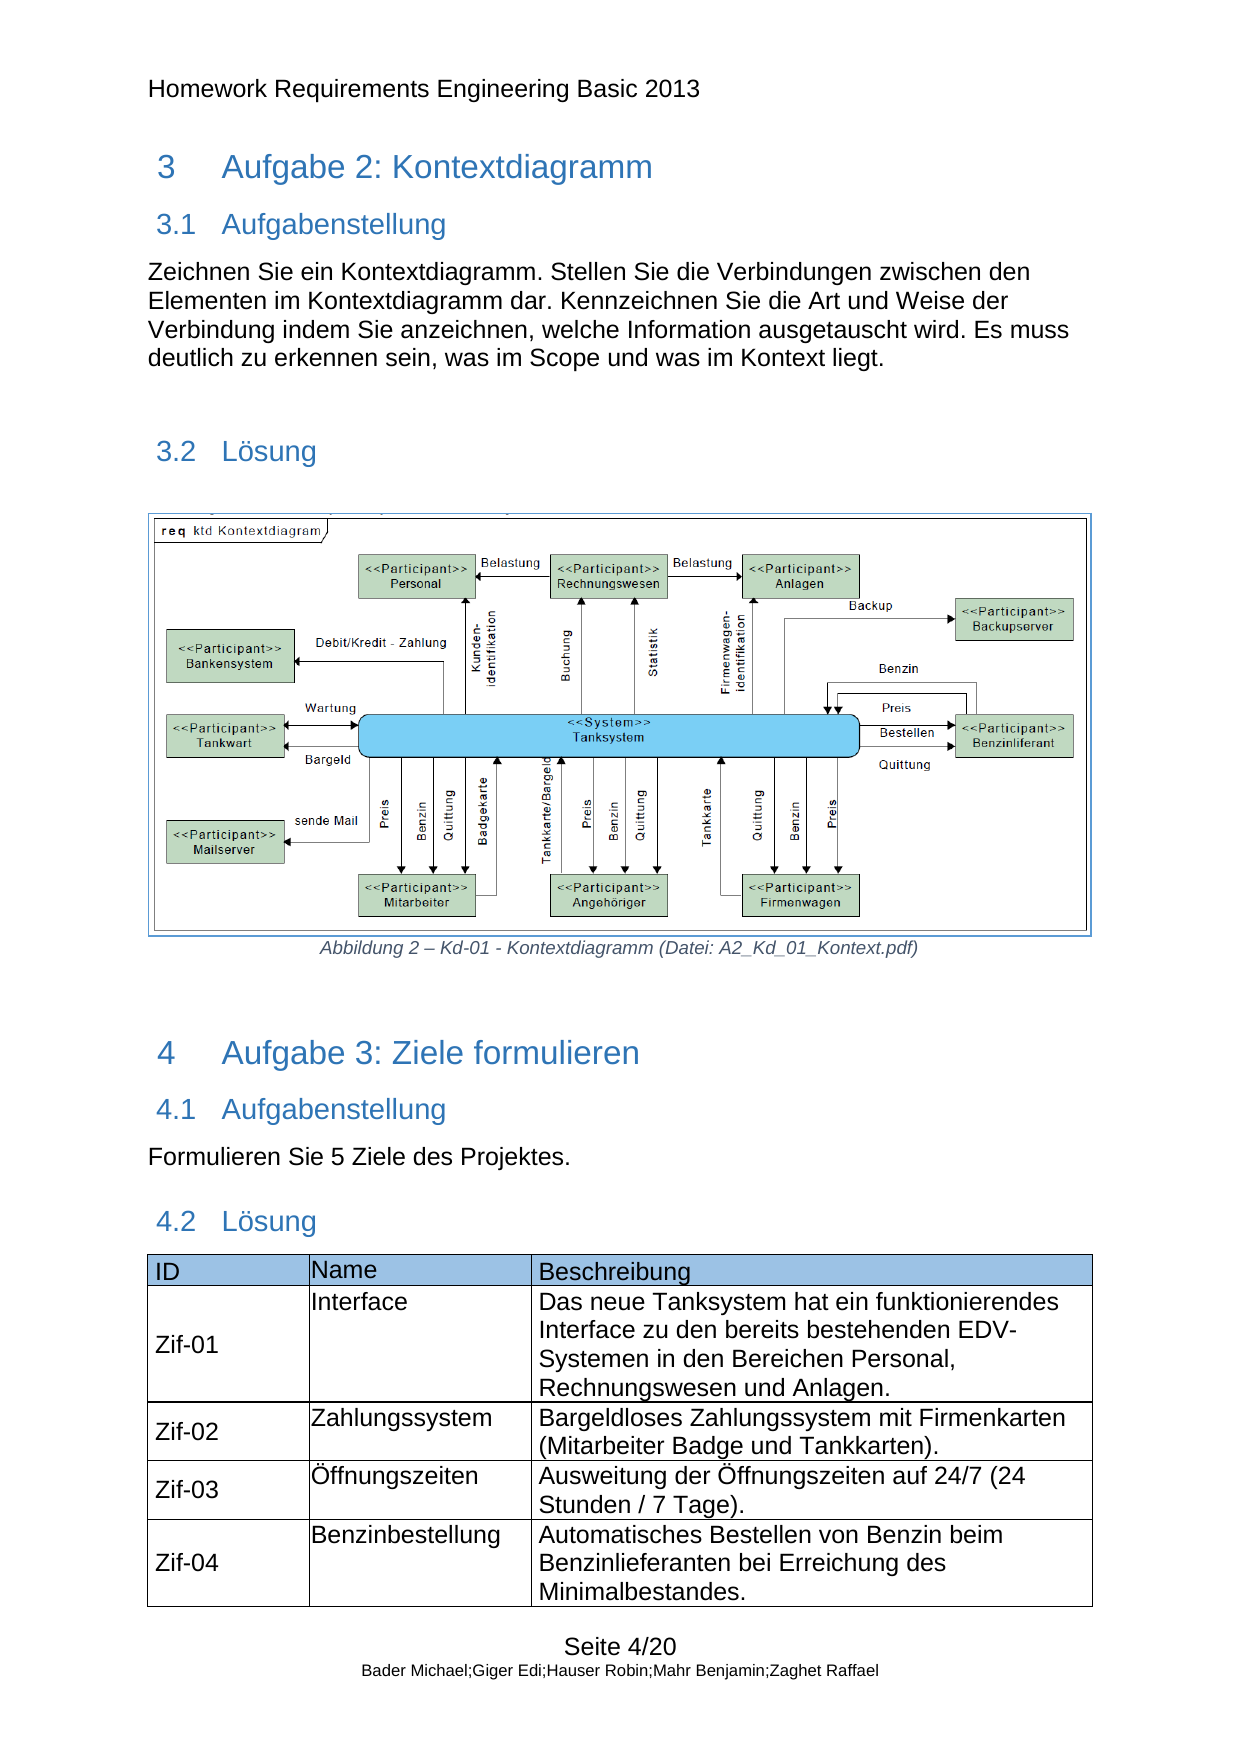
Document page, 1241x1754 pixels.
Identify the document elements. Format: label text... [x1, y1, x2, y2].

table_cell Ausweitung der Öffnungszeiten auf 24/7 (24 Stunden / 7 Tage). [532, 1461, 1092, 1518]
subtitle Lösung [148, 1204, 1093, 1237]
table_header Name [310, 1255, 531, 1285]
text Formulieren Sie 5 Ziele des Projektes. [148, 1142, 1093, 1171]
table_cell Zif-04 [148, 1520, 309, 1606]
subtitle Lösung [148, 434, 1093, 467]
table_cell Das neue Tanksystem hat ein funktionierendes Interface zu den bereits bestehenden EDV-Systemen in den Bereichen Personal, Rechnungswesen und Anlagen. [532, 1286, 1092, 1401]
subtitle Aufgabenstellung [148, 207, 1093, 240]
table_cell Bargeldloses Zahlungssystem mit Firmenkarten (Mitarbeiter Badge und Tankkarten). [532, 1403, 1092, 1460]
table_cell Zahlungssystem [310, 1403, 531, 1460]
table_cell Benzinbestellung [310, 1520, 531, 1606]
subtitle Aufgabenstellung [148, 1092, 1093, 1126]
subtitle Aufgabe 2: Kontextdiagramm [148, 148, 1093, 186]
text Zeichnen Sie ein Kontextdiagramm. Stellen Sie die Verbindungen zwischen den Elementen im Kontextdiagramm dar. Kennzeichnen Sie die Art und Weise der Verbindung indem Sie anzeichnen, welche Information ausgetauscht wird. Es muss deutlich zu erkennen sein, was im Scope und was im Kontext liegt. [148, 257, 1093, 372]
table_cell Zif-02 [148, 1403, 309, 1460]
table_cell Automatisches Bestellen von Benzin beim Benzinlieferanten bei Erreichung des Minimalbestandes. [532, 1520, 1092, 1606]
table_header Beschreibung [532, 1255, 1092, 1285]
table_cell Öffnungszeiten [310, 1461, 531, 1518]
table_header ID [148, 1255, 309, 1285]
table_cell Zif-01 [148, 1286, 309, 1401]
subtitle Aufgabe 3: Ziele formulieren [148, 1033, 1093, 1071]
table_cell Interface [310, 1286, 531, 1401]
table_cell Zif-03 [148, 1461, 309, 1518]
text Abbildung 2 – Kd-01 - Kontextdiagramm (Datei: A2_Kd_01_Kontext.pdf) [148, 937, 1093, 958]
